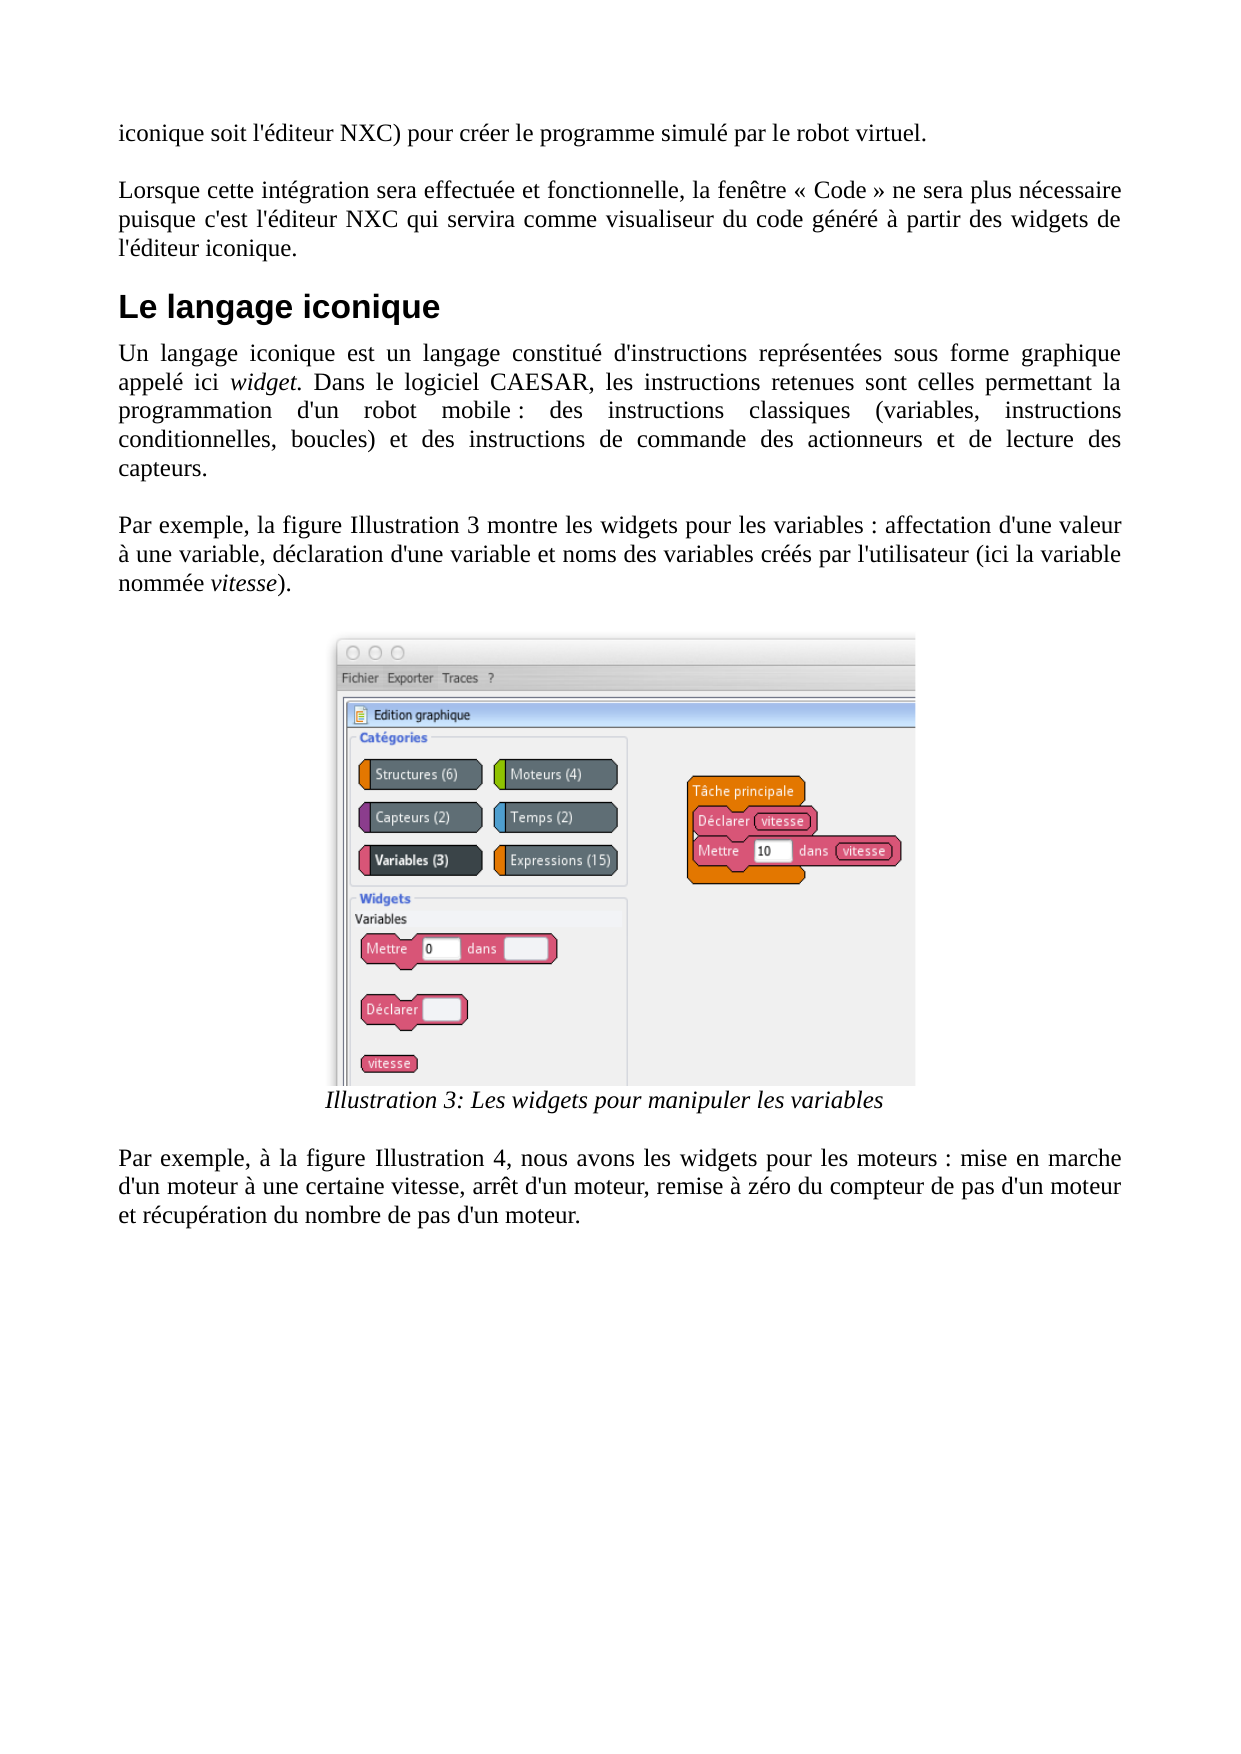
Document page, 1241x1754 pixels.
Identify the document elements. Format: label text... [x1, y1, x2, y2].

text Illustration 3: Les widgets pour manipuler les variables [325, 1086, 916, 1114]
text Lorsque cette intégration sera effectuée et fonctionnelle, la fenêtre « Code » ne sera plus nécessaire puisque c'est l'éditeur NXC qui servira comme visualiseur du code généré à partir des widgets de l'éditeur iconique. [118, 176, 1122, 262]
text Un langage iconique est un langage constitué d'instructions représentées sous forme graphique appelé ici widget. Dans le logiciel CAESAR, les instructions retenues sont celles permettant la programmation d'un robot mobile : des instructions classiques (variables, instructions conditionnelles, boucles) et des instructions de commande des actionneurs et de lecture des capteurs. [118, 338, 1122, 482]
text Par exemple, la figure Illustration 3 montre les widgets pour les variables : affectation d'une valeur à une variable, déclaration d'une variable et noms des variables créés par l'utilisateur (ici la variable nommée vitesse). [118, 511, 1122, 597]
text iconique soit l'éditeur NXC) pour créer le programme simulé par le robot virtuel. [118, 118, 1122, 147]
picture [324, 629, 916, 1086]
text Par exemple, à la figure Illustration 4, nous avons les widgets pour les moteurs : mise en marche d'un moteur à une certaine vitesse, arrêt d'un moteur, remise à zéro du compteur de pas d'un moteur et récupération du nombre de pas d'un moteur. [118, 1143, 1122, 1229]
subtitle Le langage iconique [118, 287, 1122, 326]
